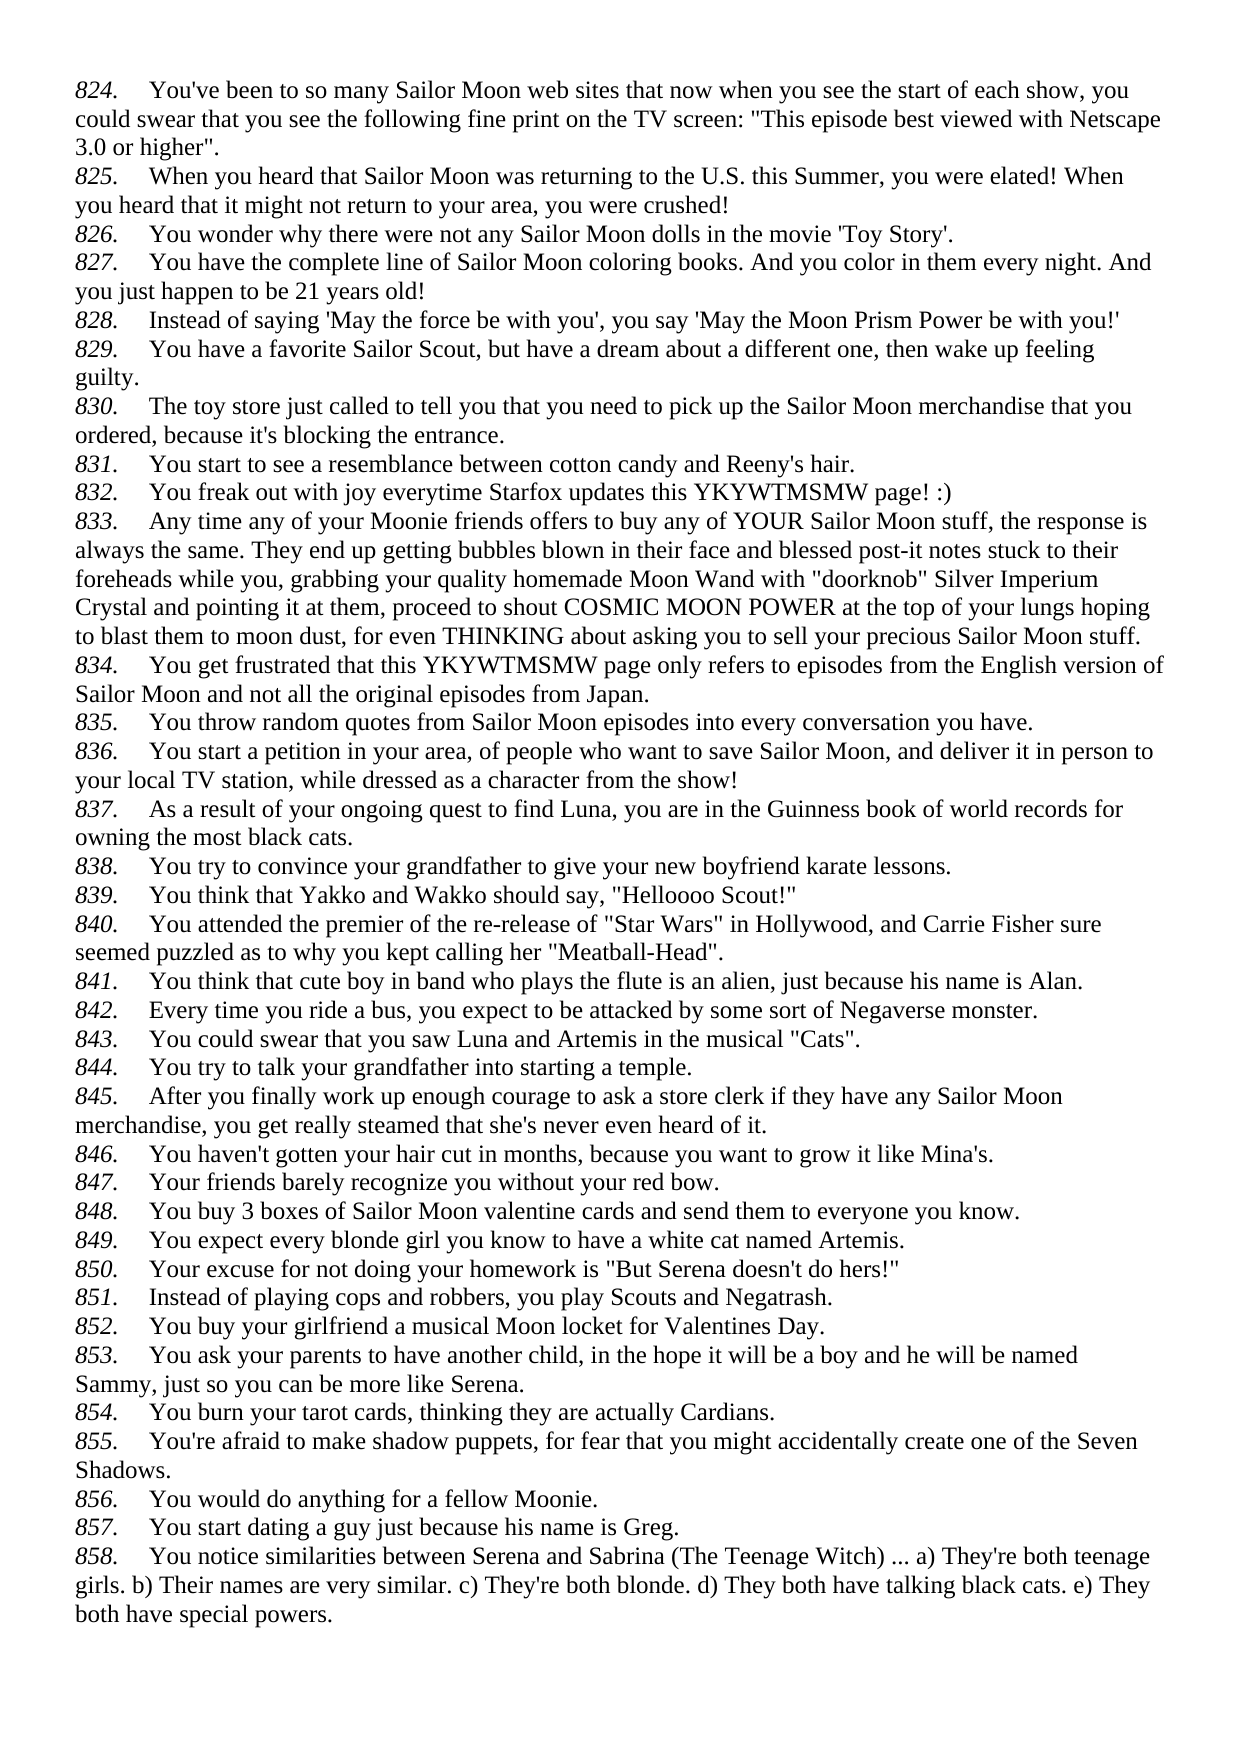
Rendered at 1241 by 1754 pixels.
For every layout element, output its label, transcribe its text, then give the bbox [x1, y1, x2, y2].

list You wonder why there were not any Sailor Moon dolls in the movie 'Toy Story'. [75, 219, 1165, 247]
list You could swear that you saw Luna and Artemis in the musical "Cats". [75, 1024, 1165, 1052]
list You would do anything for a fellow Moonie. [75, 1484, 1165, 1512]
list You start to see a resemblance between cotton candy and Reeny's hair. [75, 449, 1165, 477]
list The toy store just called to tell you that you need to pick up the Sailor Moon merchandise that you ordered, because it's blocking the entrance. [75, 391, 1165, 449]
list You think that cute boy in band who plays the flute is an alien, just because his name is Alan. [75, 966, 1165, 995]
list You're afraid to make shadow puppets, for fear that you might accidentally create one of the Seven Shadows. [75, 1426, 1165, 1484]
list You buy 3 boxes of Sailor Moon valentine cards and send them to everyone you know. [75, 1196, 1165, 1225]
list Instead of playing cops and robbers, you play Scouts and Negatrash. [75, 1282, 1165, 1311]
list You've been to so many Sailor Moon web sites that now when you see the start of each show, you could swear that you see the following fine print on the TV screen: "This episode best viewed with Netscape 3.0 or higher". [75, 75, 1165, 161]
list You start dating a guy just because his name is Greg. [75, 1512, 1165, 1541]
list You ask your parents to have another child, in the hope it will be a boy and he will be named Sammy, just so you can be more like Serena. [75, 1340, 1165, 1397]
list You attended the premier of the re-release of "Star Wars" in Hollywood, and Carrie Fisher sure seemed puzzled as to why you kept calling her "Meatball-Head". [75, 909, 1165, 966]
list Instead of saying 'May the force be with you', you say 'May the Moon Prism Power be with you!' [75, 305, 1165, 334]
list Your excuse for not doing your homework is "But Serena doesn't do hers!" [75, 1254, 1165, 1282]
list You get frustrated that this YKYWTMSMW page only refers to episodes from the English version of Sailor Moon and not all the original episodes from Japan. [75, 650, 1165, 707]
list You try to talk your grandfather into starting a temple. [75, 1052, 1165, 1081]
list You buy your girlfriend a musical Moon locket for Valentines Day. [75, 1311, 1165, 1340]
list You start a petition in your area, of people who want to save Sailor Moon, and deliver it in person to your local TV station, while dressed as a character from the show! [75, 736, 1165, 794]
list You freak out with joy everytime Starfox updates this YKYWTMSMW page! :) [75, 477, 1165, 506]
list You try to convince your grandfather to give your new boyfriend karate lessons. [75, 851, 1165, 880]
list After you finally work up enough courage to ask a store clerk if they have any Sailor Moon merchandise, you get really steamed that she's never even heard of it. [75, 1081, 1165, 1139]
list As a result of your ongoing quest to find Luna, you are in the Guinness book of world records for owning the most black cats. [75, 794, 1165, 851]
list When you heard that Sailor Moon was returning to the U.S. this Summer, you were elated! When you heard that it might not return to your area, you were crushed! [75, 161, 1165, 219]
list Every time you ride a bus, you expect to be attacked by some sort of Negaverse monster. [75, 995, 1165, 1024]
list You throw random quotes from Sailor Moon episodes into every conversation you have. [75, 707, 1165, 736]
list You have the complete line of Sailor Moon coloring books. And you color in them every night. And you just happen to be 21 years old! [75, 247, 1165, 305]
list Your friends barely recognize you without your red bow. [75, 1167, 1165, 1196]
list You think that Yakko and Wakko should say, "Helloooo Scout!" [75, 880, 1165, 909]
list You have a favorite Sailor Scout, but have a dream about a different one, then wake up feeling guilty. [75, 334, 1165, 391]
list You burn your tarot cards, thinking they are actually Cardians. [75, 1397, 1165, 1426]
list You expect every blonde girl you know to have a white cat named Artemis. [75, 1225, 1165, 1254]
list You notice similarities between Serena and Sabrina (The Teenage Witch) ... a) They're both teenage girls. b) Their names are very similar. c) They're both blonde. d) They both have talking black cats. e) They both have special powers. [75, 1541, 1165, 1627]
list Any time any of your Moonie friends offers to buy any of YOUR Sailor Moon stuff, the response is always the same. They end up getting bubbles blown in their face and blessed post-it notes stuck to their foreheads while you, grabbing your quality homemade Moon Wand with "doorknob" Silver Imperium Crystal and pointing it at them, proceed to shout COSMIC MOON POWER at the top of your lungs hoping to blast them to moon dust, for even THINKING about asking you to sell your precious Sailor Moon stuff. [75, 506, 1165, 650]
list You haven't gotten your hair cut in months, because you want to grow it like Mina's. [75, 1139, 1165, 1167]
